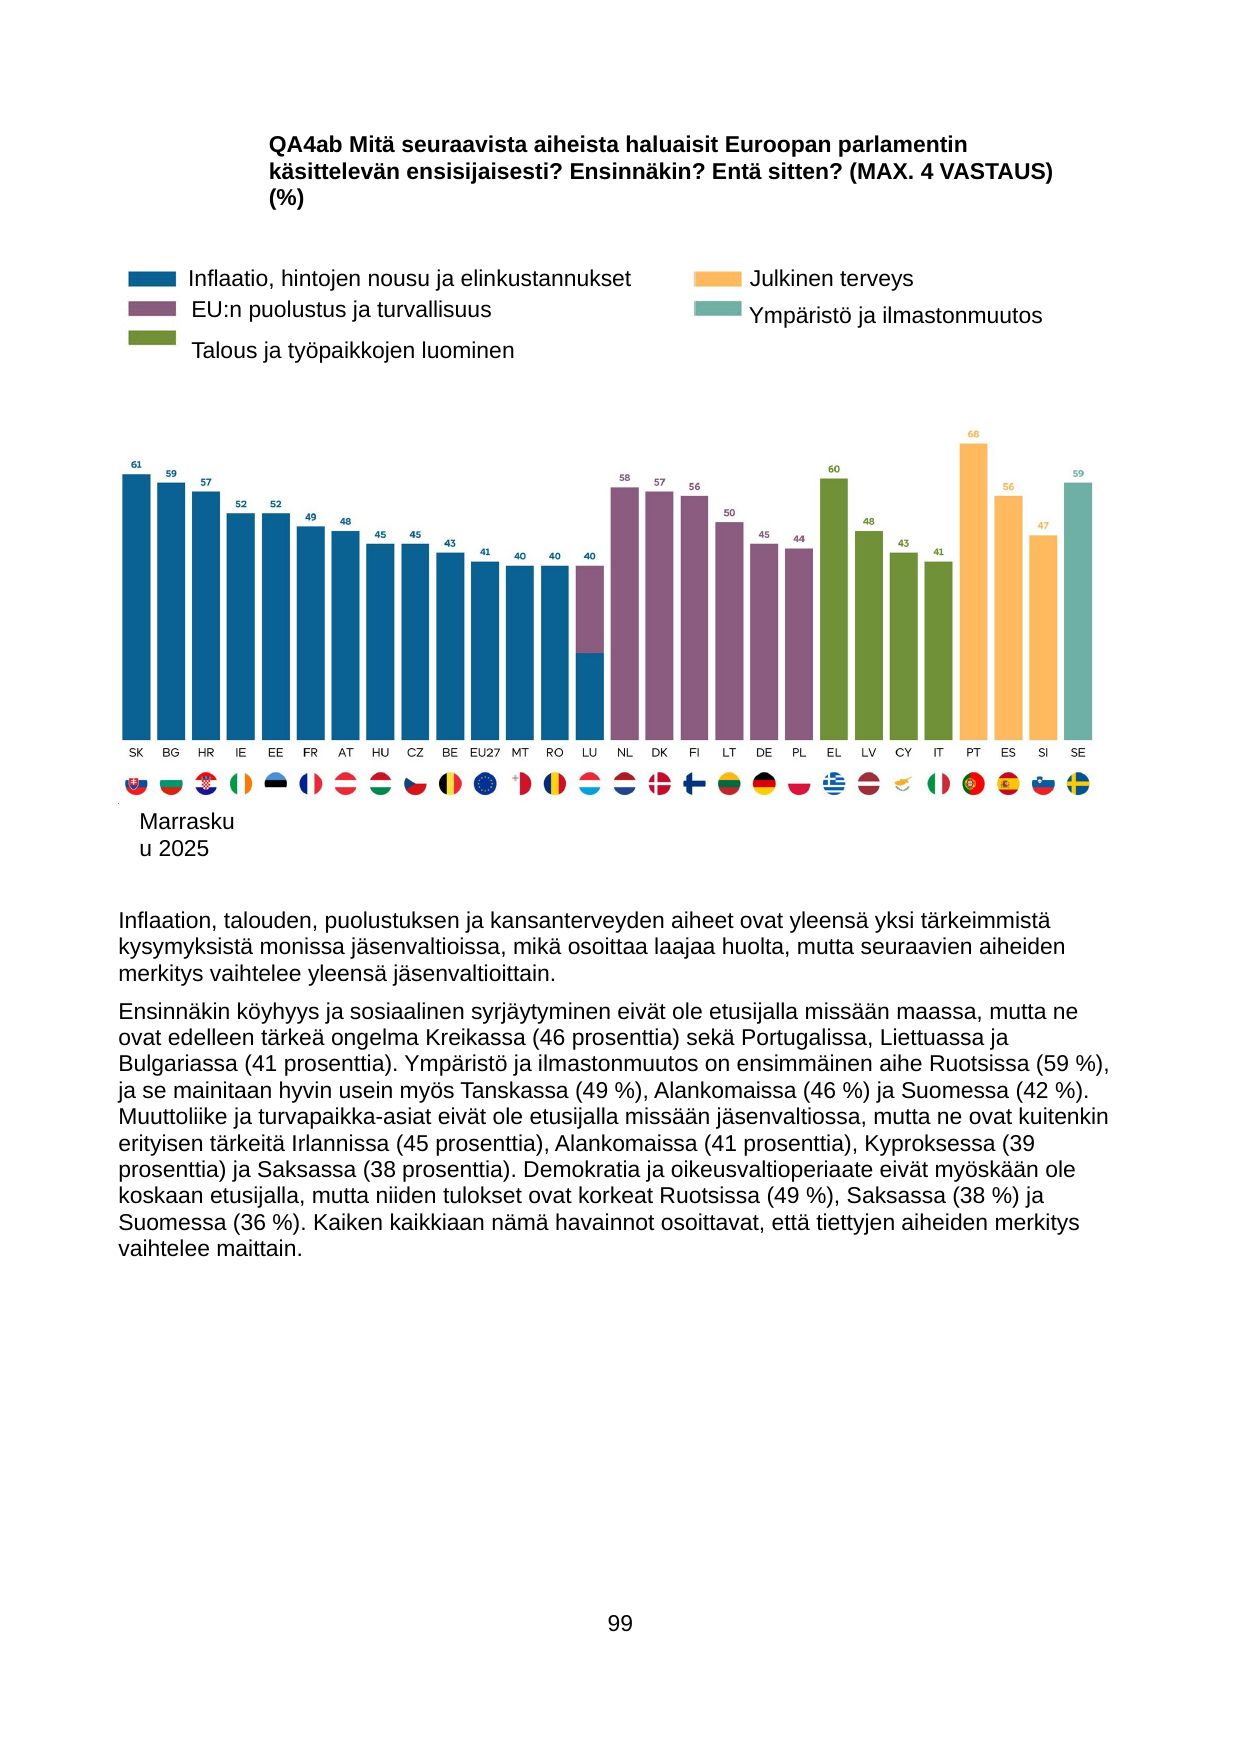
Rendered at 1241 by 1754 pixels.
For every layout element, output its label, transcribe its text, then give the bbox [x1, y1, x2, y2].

text Inflaation, talouden, puolustuksen ja kansanterveyden aiheet ovat yleensä yksi tärkeimmistä kysymyksistä monissa jäsenvaltioissa, mikä osoittaa laajaa huolta, mutta seuraavien aiheiden merkitys vaihtelee yleensä jäsenvaltioittain. [118, 907, 1122, 986]
text Ensinnäkin köyhyys ja sosiaalinen syrjäytyminen eivät ole etusijalla missään maassa, mutta ne ovat edelleen tärkeä ongelma Kreikassa (46 prosenttia) sekä Portugalissa, Liettuassa ja Bulgariassa (41 prosenttia). Ympäristö ja ilmastonmuutos on ensimmäinen aihe Ruotsissa (59 %), ja se mainitaan hyvin usein myös Tanskassa (49 %), Alankomaissa (46 %) ja Suomessa (42 %). Muuttoliike ja turvapaikka-asiat eivät ole etusijalla missään jäsenvaltiossa, mutta ne ovat kuitenkin erityisen tärkeitä Irlannissa (45 prosenttia), Alankomaissa (41 prosenttia), Kyproksessa (39 prosenttia) ja Saksassa (38 prosenttia). Demokratia ja oikeusvaltioperiaate eivät myöskään ole koskaan etusijalla, mutta niiden tulokset ovat korkeat Ruotsissa (49 %), Saksassa (38 %) ja Suomessa (36 %). Kaiken kaikkiaan nämä havainnot osoittavat, että tiettyjen aiheiden merkitys vaihtelee maittain. [118, 998, 1122, 1261]
picture [118, 423, 1099, 804]
picture [121, 256, 745, 352]
